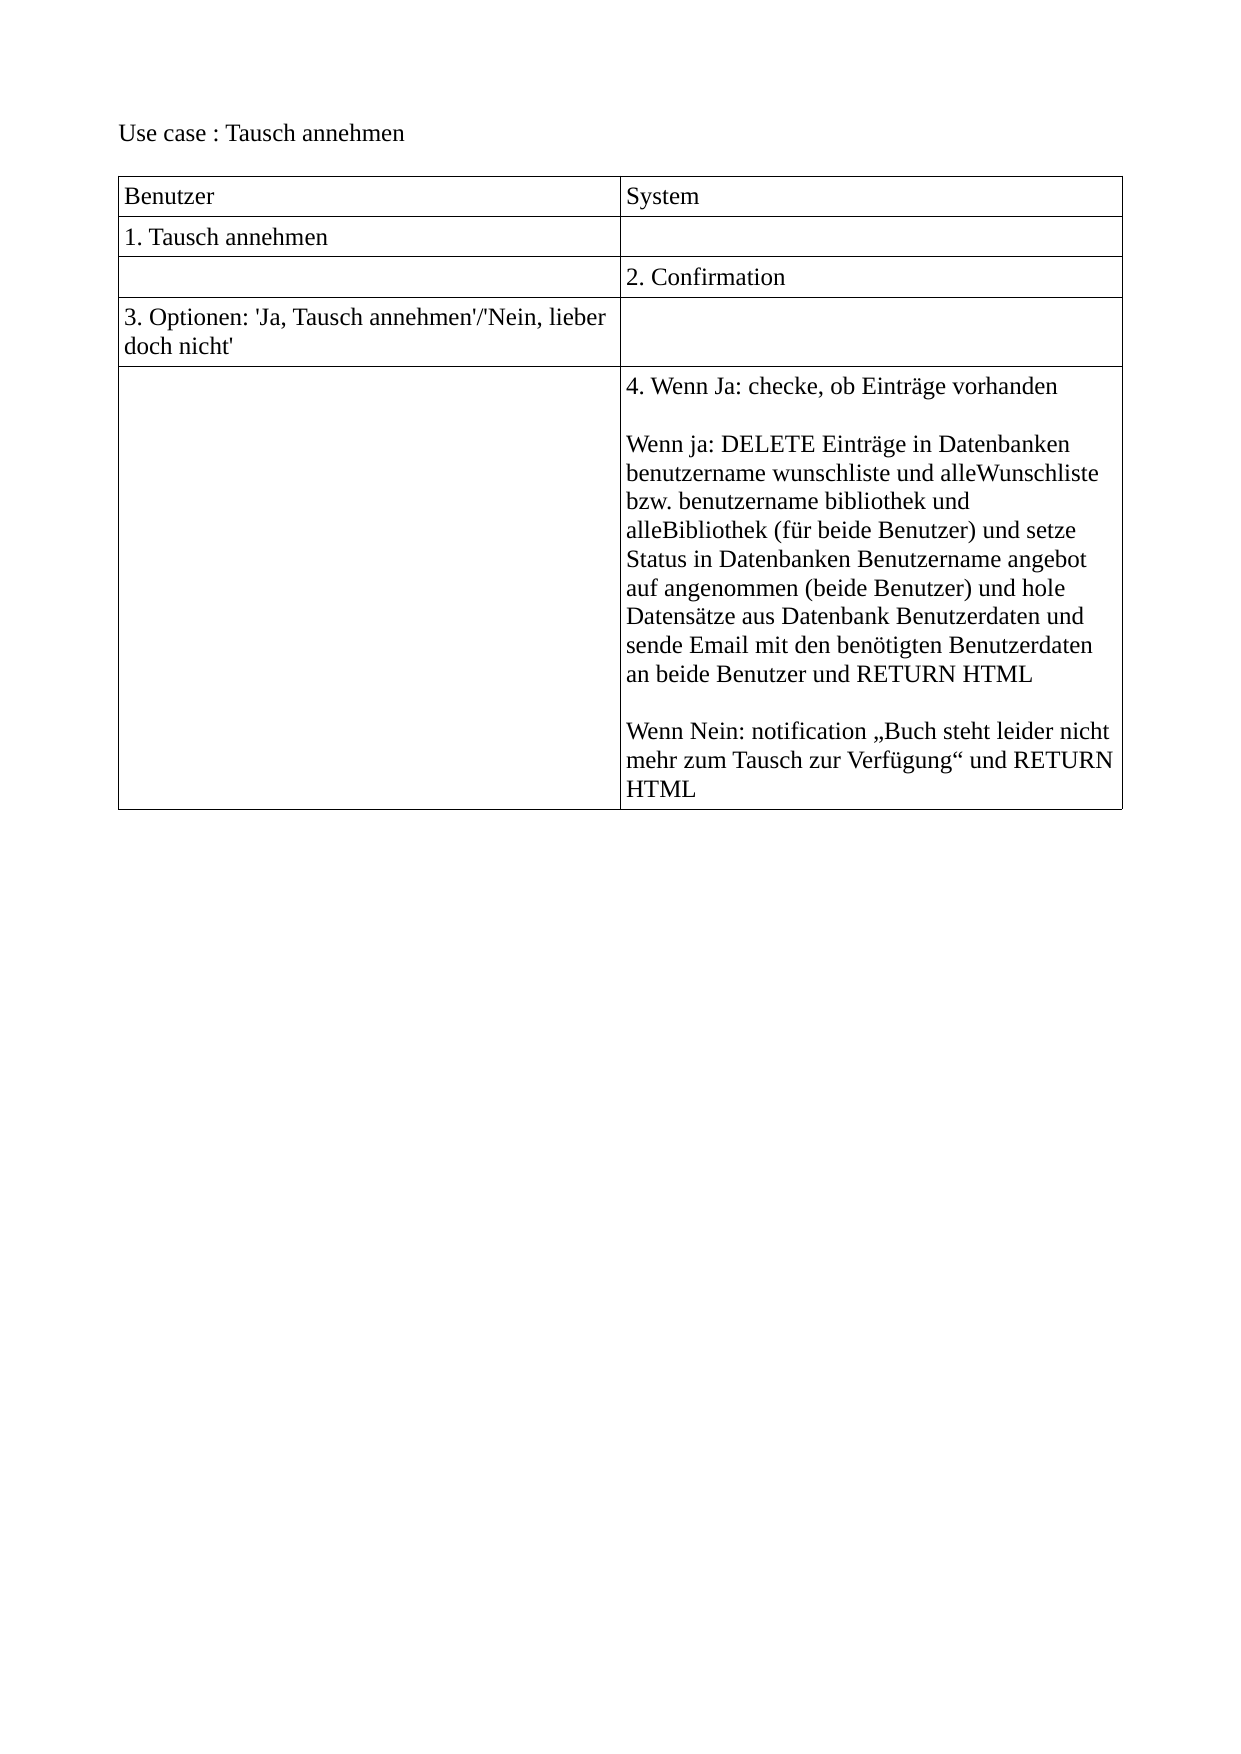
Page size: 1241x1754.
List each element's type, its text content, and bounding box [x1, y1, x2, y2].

table_cell [621, 217, 1122, 256]
text Use case : Tausch annehmen [118, 118, 1122, 147]
table_cell [621, 298, 1122, 366]
table_cell 2. Confirmation [621, 257, 1122, 297]
table_header Benutzer [119, 177, 620, 216]
table_cell [119, 257, 620, 297]
table_cell 1. Tausch annehmen [119, 217, 620, 256]
table_cell 3. Optionen: 'Ja, Tausch annehmen'/'Nein, lieber doch nicht' [119, 298, 620, 366]
table_header System [621, 177, 1122, 216]
table_cell [119, 367, 620, 808]
table_cell 4. Wenn Ja: checke, ob Einträge vorhanden Wenn ja: DELETE Einträge in Datenbanken benutzername wunschliste und alleWunschliste bzw. benutzername bibliothek und alleBibliothek (für beide Benutzer) und setze Status in Datenbanken Benutzername angebot auf angenommen (beide Benutzer) und hole Datensätze aus Datenbank Benutzerdaten und sende Email mit den benötigten Benutzerdaten an beide Benutzer und RETURN HTML Wenn Nein: notification „Buch steht leider nicht mehr zum Tausch zur Verfügung“ und RETURN HTML [621, 367, 1122, 808]
